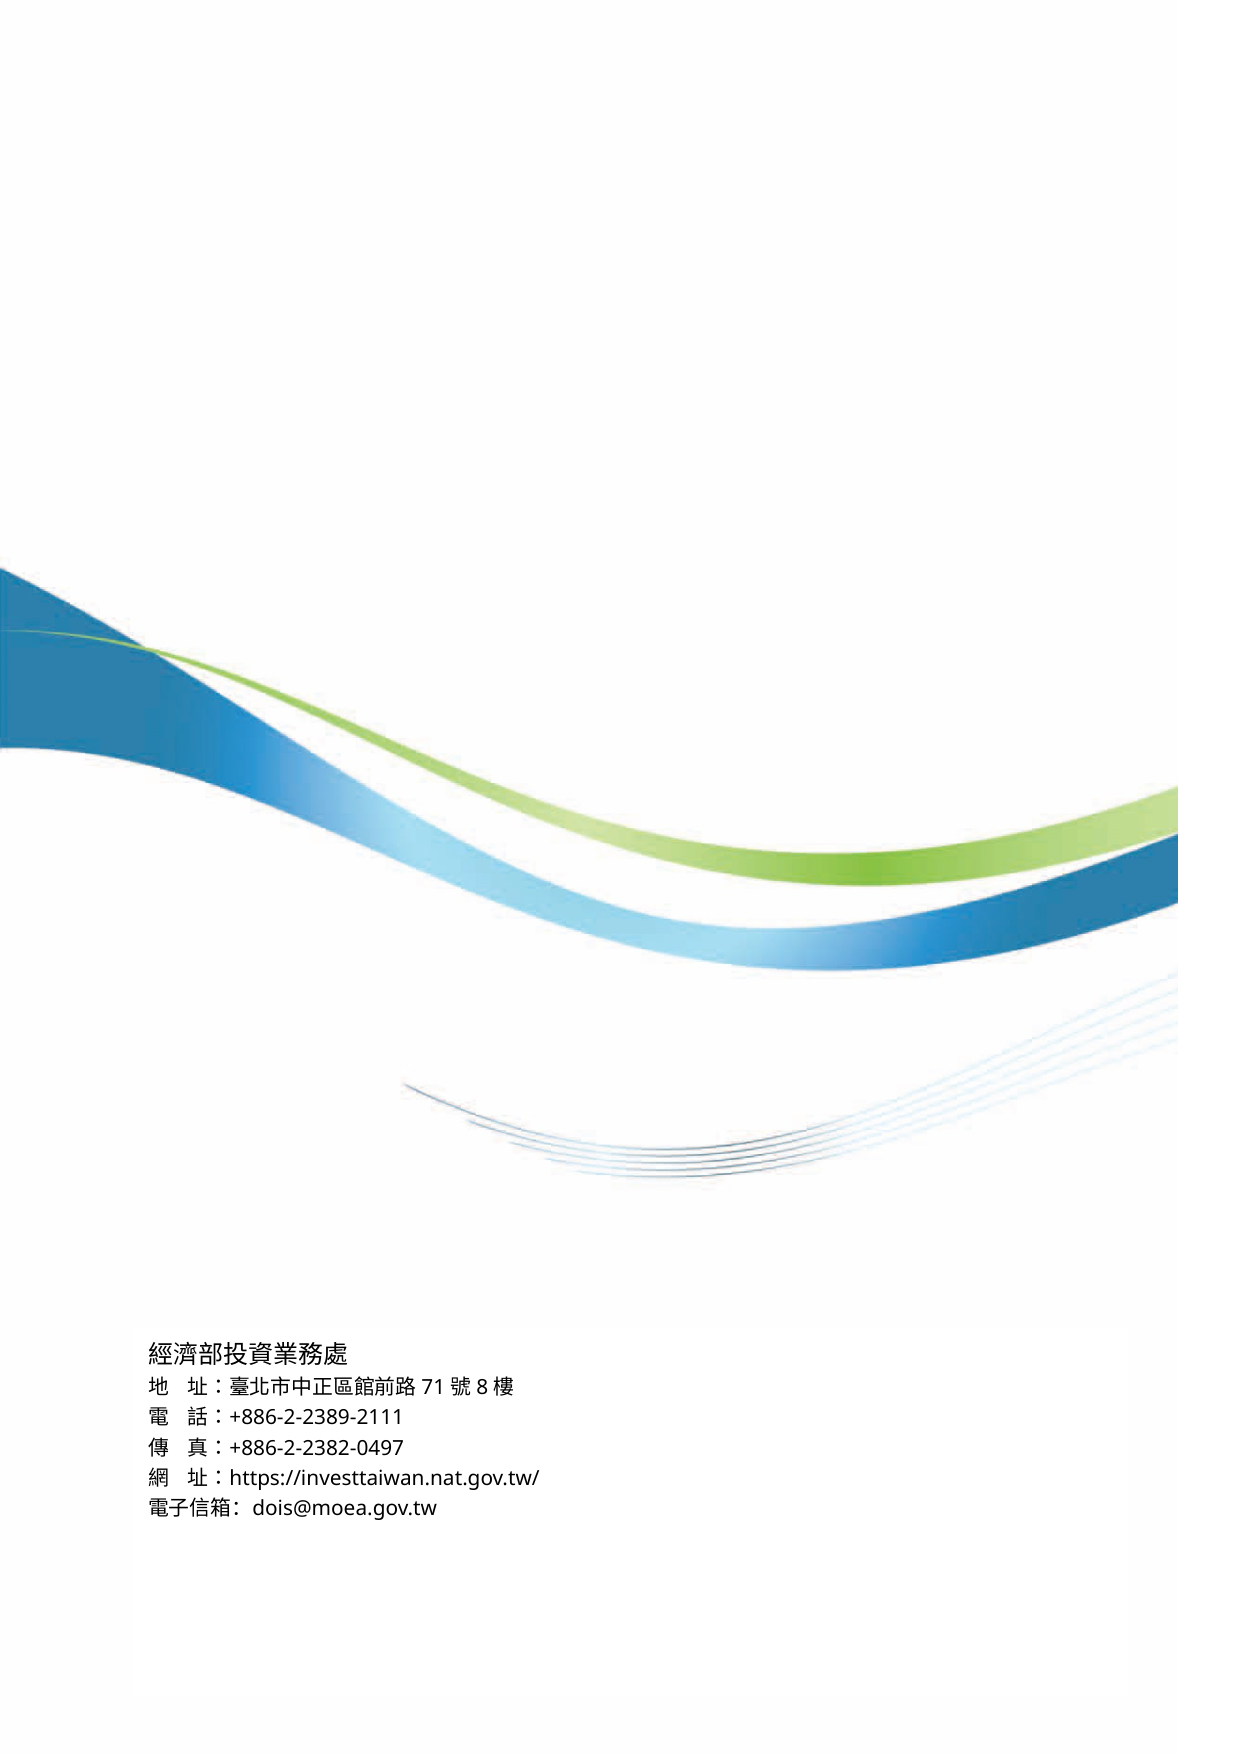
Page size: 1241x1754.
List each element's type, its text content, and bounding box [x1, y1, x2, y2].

text 電子信箱：dois@moea.gov.tw [148, 1492, 1113, 1522]
text 經濟部投資業務處 [148, 1334, 1113, 1370]
picture [0, 0, 1178, 1754]
text 電 話：+886-2-2389-2111 [148, 1401, 1113, 1431]
text 地 址：臺北市中正區館前路 71 號 8 樓 [148, 1370, 1113, 1401]
text 傳 真：+886-2-2382-0497 [148, 1431, 1113, 1461]
text 網 址：https://investtaiwan.nat.gov.tw/ [148, 1461, 1113, 1492]
